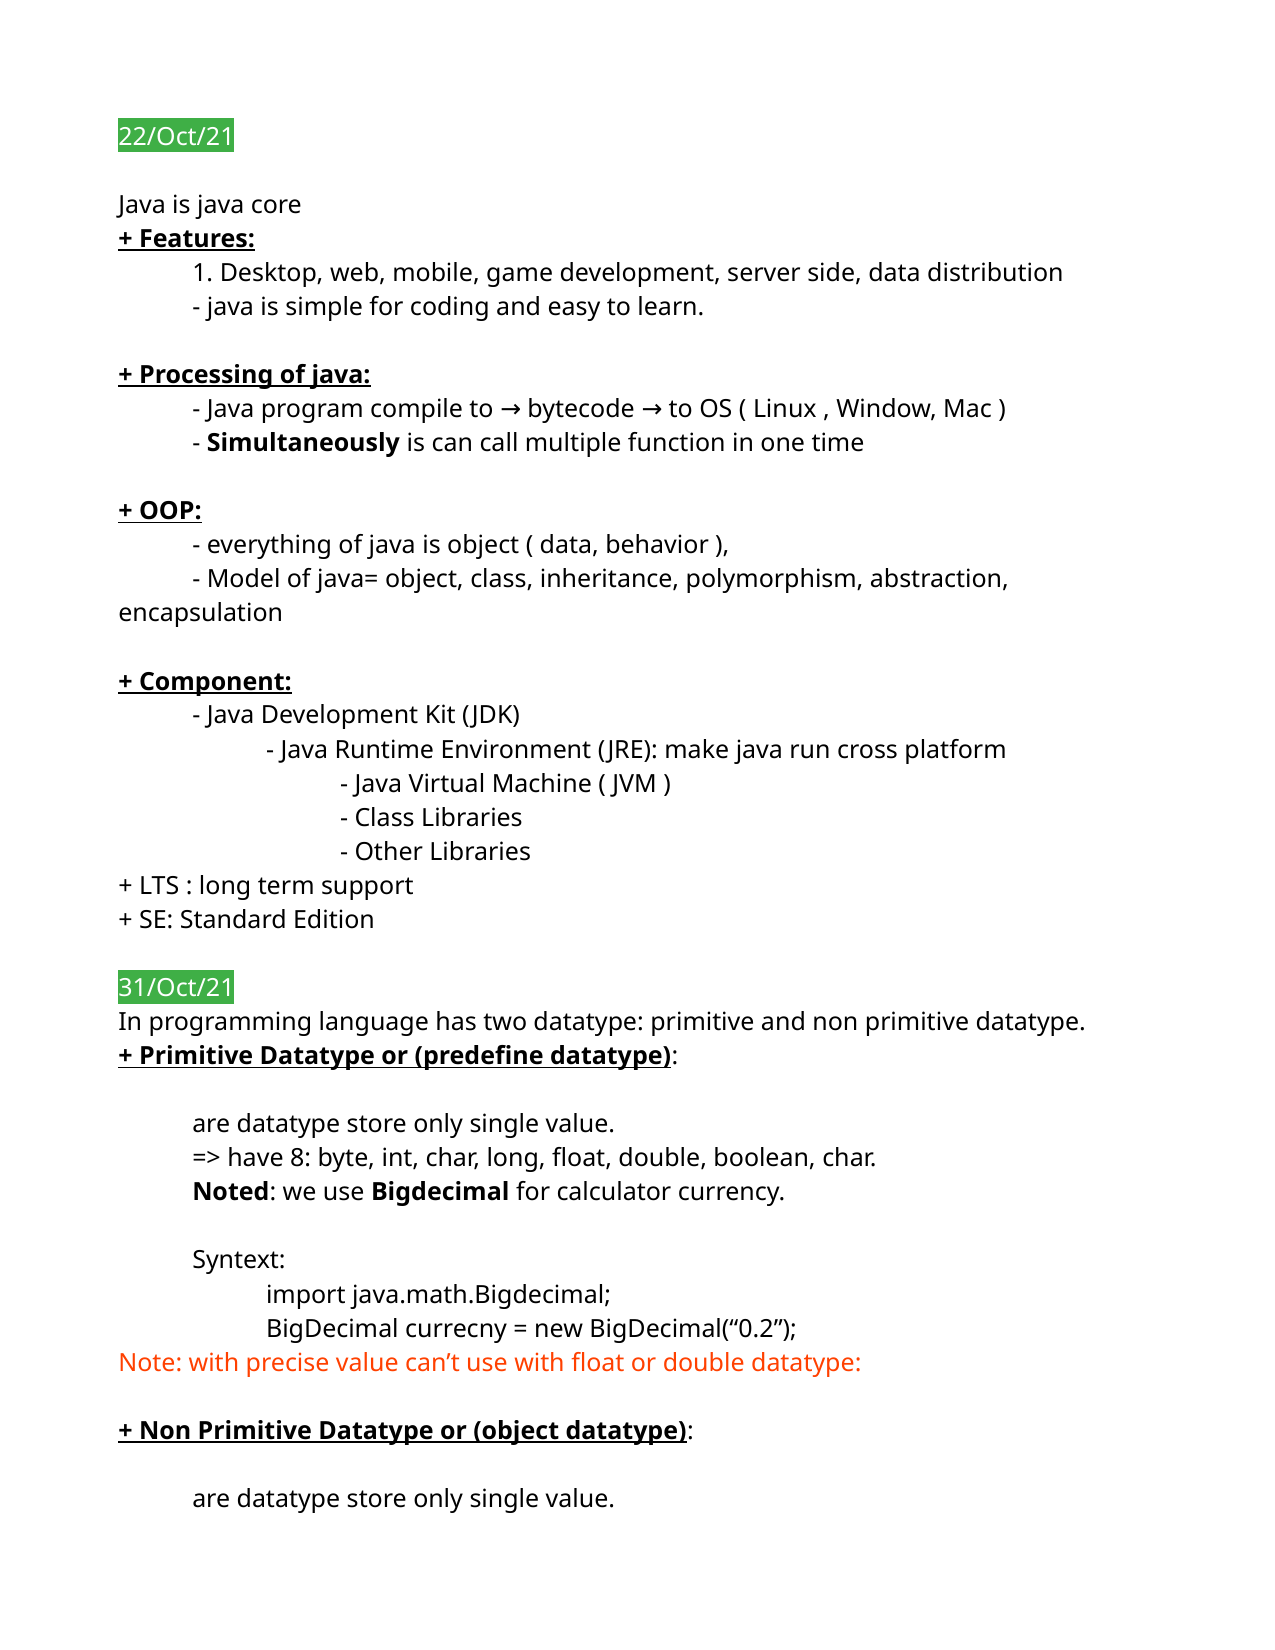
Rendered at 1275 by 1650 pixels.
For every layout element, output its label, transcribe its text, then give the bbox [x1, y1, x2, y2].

text + Non Primitive Datatype or (object datatype): [118, 1412, 1157, 1481]
text Note: with precise value can’t use with float or double datatype: [118, 1344, 1157, 1378]
text => have 8: byte, int, char, long, float, double, boolean, char. Noted: we use Bigdecimal for calculator currency. Syntext: import java.math.Bigdecimal; BigDecimal currecny = new BigDecimal(“0.2”); [118, 1140, 1157, 1344]
text 22/Oct/21 [118, 118, 1157, 152]
text Java is java core + Features: 1. Desktop, web, mobile, game development, server side, data distribution [118, 186, 1157, 288]
text are datatype store only single value. [118, 1106, 1157, 1140]
text - Java Runtime Environment (JRE): make java run cross platform - Java Virtual Machine ( JVM ) - Class Libraries - Other Libraries + LTS : long term support + SE: Standard Edition [118, 731, 1157, 936]
text are datatype store only single value. [118, 1481, 1157, 1515]
text 31/Oct/21 In programming language has two datatype: primitive and non primitive datatype. + Primitive Datatype or (predefine datatype): [118, 970, 1157, 1106]
text - Model of java= object, class, inheritance, polymorphism, abstraction, encapsulation + Component: - Java Development Kit (JDK) [118, 561, 1157, 731]
text - Simultaneously is can call multiple function in one time + OOP: - everything of java is object ( data, behavior ), [118, 425, 1157, 561]
text - java is simple for coding and easy to learn. + Processing of java: - Java program compile to → bytecode → to OS ( Linux , Window, Mac ) [118, 288, 1157, 425]
